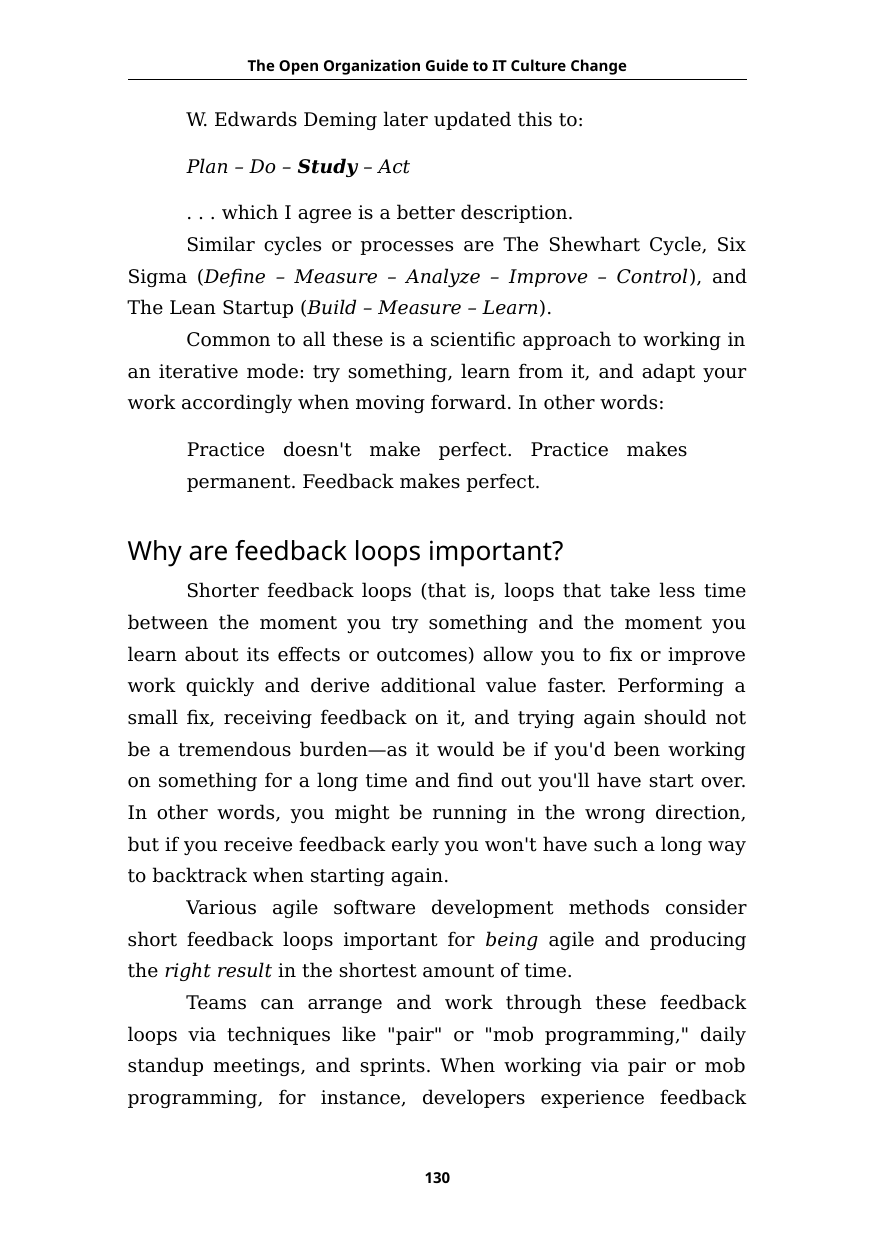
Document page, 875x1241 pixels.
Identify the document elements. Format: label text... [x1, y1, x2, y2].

text Various agile software development methods consider short feedback loops important for being agile and producing the right result in the shortest amount of time. [127, 897, 747, 982]
text Practice doesn't make perfect. Practice makes permanent. Feedback makes perfect. [187, 439, 688, 493]
text Plan – Do – Study – Act [187, 155, 688, 177]
text . . . which I agree is a better description. [127, 202, 747, 224]
text Common to all these is a scientific approach to working in an iterative mode: try something, learn from it, and adapt your work accordingly when moving forward. In other words: [127, 329, 747, 414]
text Similar cycles or processes are The Shewhart Cycle, Six Sigma (Define – Measure – Analyze – Improve – Control), and The Lean Startup (Build – Measure – Learn). [127, 234, 747, 319]
text W. Edwards Deming later updated this to: [127, 109, 747, 131]
text Shorter feedback loops (that is, loops that take less time between the moment you try something and the moment you learn about its effects or outcomes) allow you to fix or improve work quickly and derive additional value faster. Performing a small fix, receiving feedback on it, and trying again should not be a tremendous burden—as it would be if you'd been working on something for a long time and find out you'll have start over. In other words, you might be running in the wrong direction, but if you receive feedback early you won't have such a long way to backtrack when starting again. [127, 580, 747, 887]
text Teams can arrange and work through these feedback loops via techniques like "pair" or "mob programming," daily standup meetings, and sprints. When working via pair or mob programming, for instance, developers experience feedback [127, 992, 747, 1109]
subtitle Why are feedback loops important? [127, 532, 747, 568]
